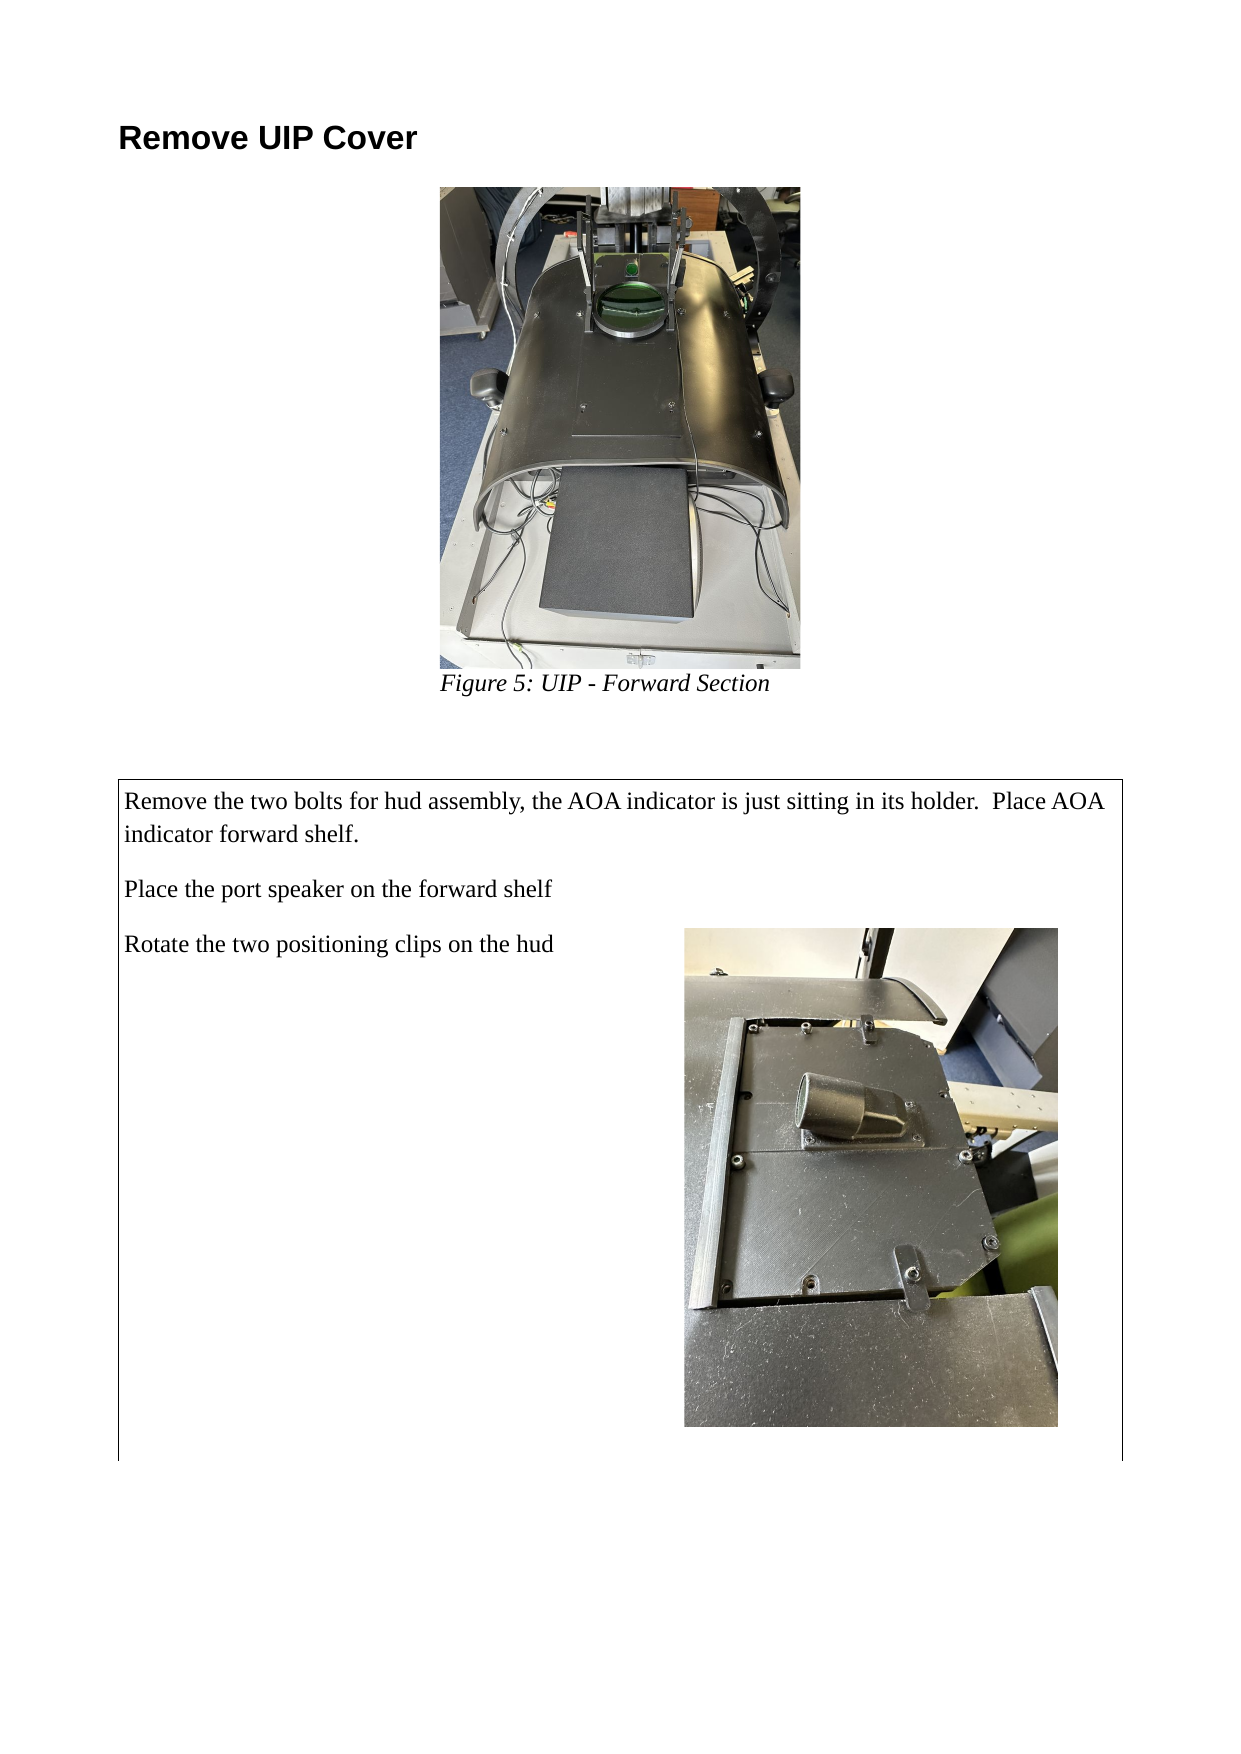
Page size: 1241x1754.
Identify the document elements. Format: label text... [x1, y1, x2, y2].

table_header Remove the two bolts for hud assembly, the AOA indicator is just sitting in its holder. Place AOA indicator forward shelf. [119, 780, 1122, 868]
subtitle Remove UIP Cover [118, 118, 1122, 157]
picture [439, 187, 801, 669]
table_cell Place the port speaker on the forward shelf [119, 868, 1122, 923]
table_cell Rotate the two positioning clips on the hud [119, 923, 620, 1461]
picture [684, 928, 1058, 1427]
table_cell [620, 923, 1122, 1461]
table_header [118, 169, 1122, 732]
